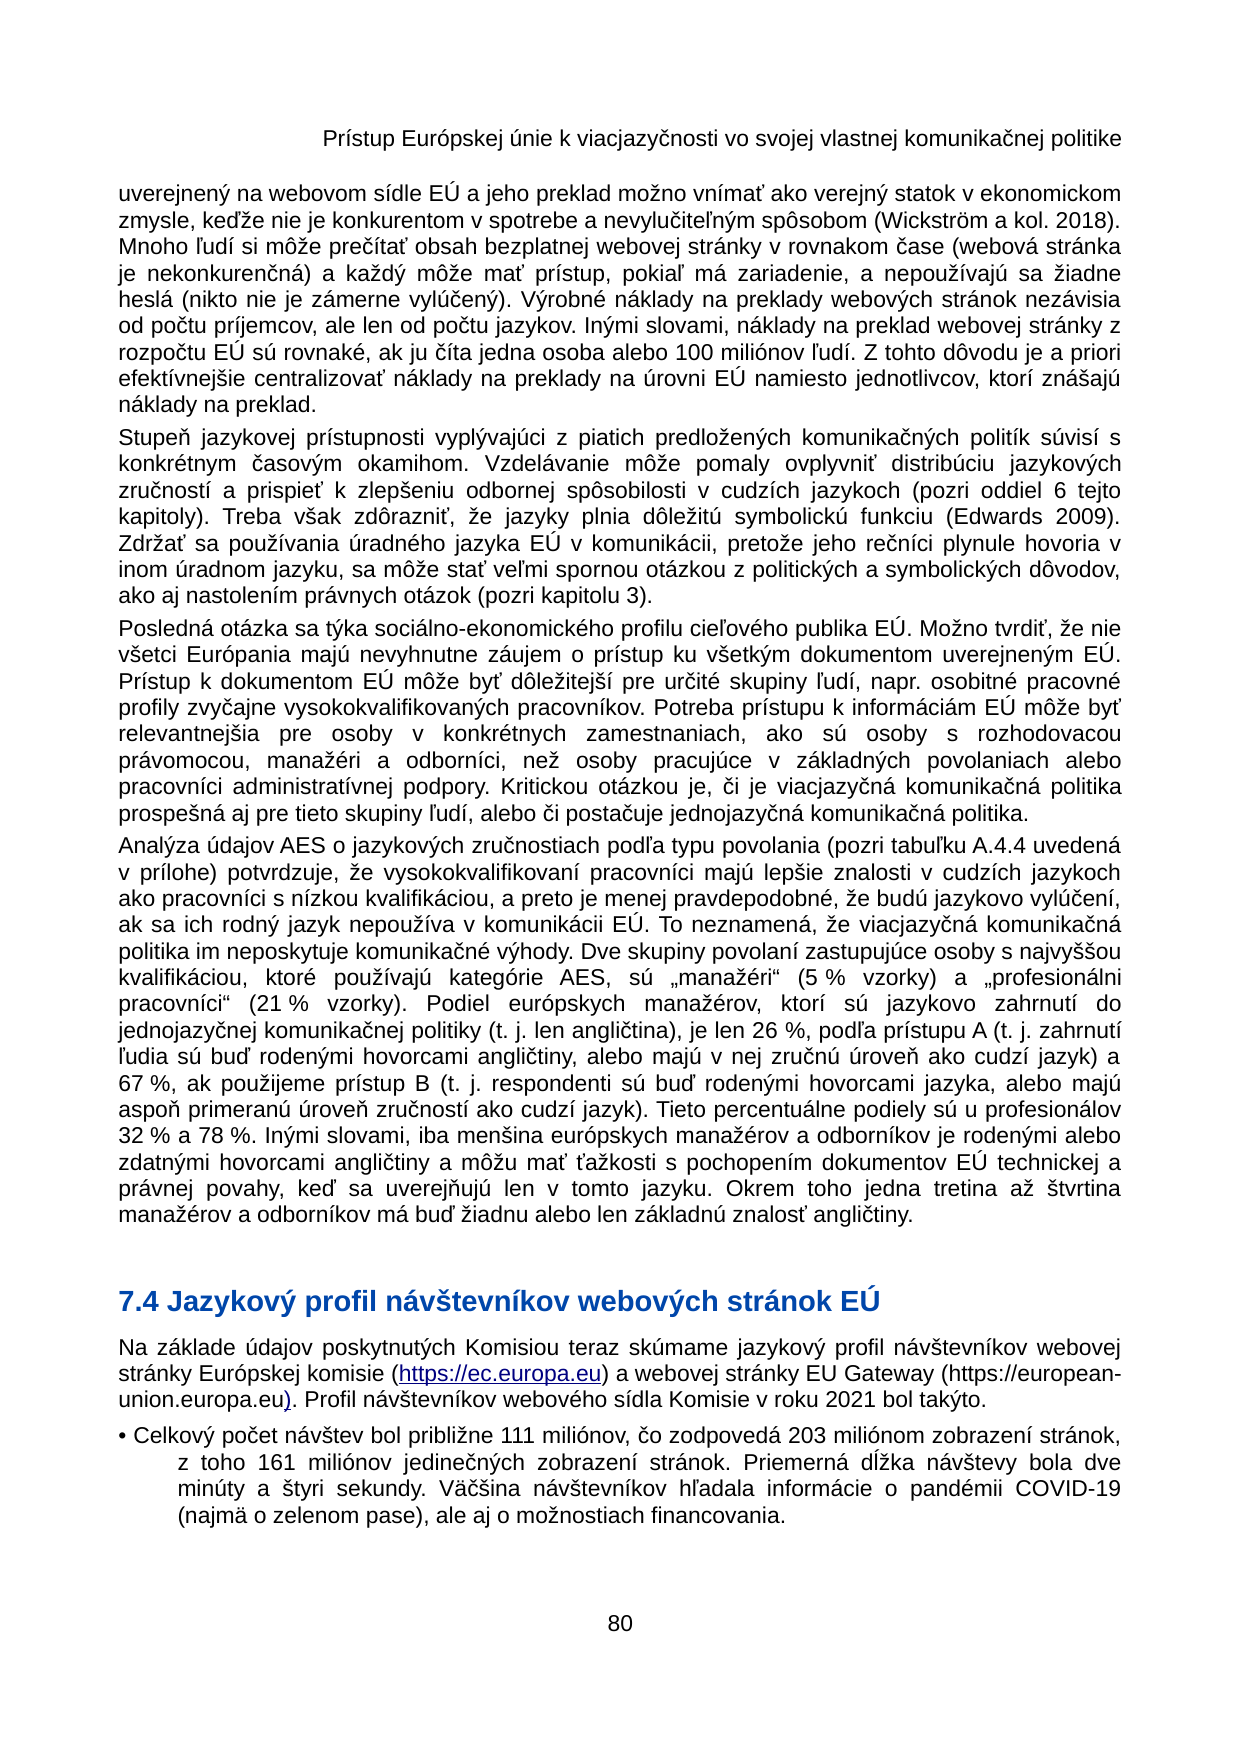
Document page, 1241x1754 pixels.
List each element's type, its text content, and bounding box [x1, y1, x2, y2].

text Posledná otázka sa týka sociálno-ekonomického profilu cieľového publika EÚ. Možno tvrdiť, že nie všetci Európania majú nevyhnutne záujem o prístup ku všetkým dokumentom uverejneným EÚ. Prístup k dokumentom EÚ môže byť dôležitejší pre určité skupiny ľudí, napr. osobitné pracovné profily zvyčajne vysokokvalifikovaných pracovníkov. Potreba prístupu k informáciám EÚ môže byť relevantnejšia pre osoby v konkrétnych zamestnaniach, ako sú osoby s rozhodovacou právomocou, manažéri a odborníci, než osoby pracujúce v základných povolaniach alebo pracovníci administratívnej podpory. Kritickou otázkou je, či je viacjazyčná komunikačná politika prospešná aj pre tieto skupiny ľudí, alebo či postačuje jednojazyčná komunikačná politika. [118, 615, 1122, 826]
text Analýza údajov AES o jazykových zručnostiach podľa typu povolania (pozri tabuľku A.4.4 uvedená v prílohe) potvrdzuje, že vysokokvalifikovaní pracovníci majú lepšie znalosti v cudzích jazykoch ako pracovníci s nízkou kvalifikáciou, a preto je menej pravdepodobné, že budú jazykovo vylúčení, ak sa ich rodný jazyk nepoužíva v komunikácii EÚ. To neznamená, že viacjazyčná komunikačná politika im neposkytuje komunikačné výhody. Dve skupiny povolaní zastupujúce osoby s najvyššou kvalifikáciou, ktoré používajú kategórie AES, sú „manažéri“ (5 % vzorky) a „profesionálni pracovníci“ (21 % vzorky). Podiel európskych manažérov, ktorí sú jazykovo zahrnutí do jednojazyčnej komunikačnej politiky (t. j. len angličtina), je len 26 %, podľa prístupu A (t. j. zahrnutí ľudia sú buď rodenými hovorcami angličtiny, alebo majú v nej zručnú úroveň ako cudzí jazyk) a 67 %, ak použijeme prístup B (t. j. respondenti sú buď rodenými hovorcami jazyka, alebo majú aspoň primeranú úroveň zručností ako cudzí jazyk). Tieto percentuálne podiely sú u profesionálov 32 % a 78 %. Inými slovami, iba menšina európskych manažérov a odborníkov je rodenými alebo zdatnými hovorcami angličtiny a môžu mať ťažkosti s pochopením dokumentov EÚ technickej a právnej povahy, keď sa uverejňujú len v tomto jazyku. Okrem toho jedna tretina až štvrtina manažérov a odborníkov má buď žiadnu alebo len základnú znalosť angličtiny. [118, 832, 1122, 1228]
text • Celkový počet návštev bol približne 111 miliónov, čo zodpovedá 203 miliónom zobrazení stránok, z toho 161 miliónov jedinečných zobrazení stránok. Priemerná dĺžka návštevy bola dve minúty a štyri sekundy. Väčšina návštevníkov hľadala informácie o pandémii COVID-19 (najmä o zelenom pase), ale aj o možnostiach financovania. [118, 1422, 1122, 1528]
text uverejnený na webovom sídle EÚ a jeho preklad možno vnímať ako verejný statok v ekonomickom zmysle, keďže nie je konkurentom v spotrebe a nevylučiteľným spôsobom (Wickström a kol. 2018). Mnoho ľudí si môže prečítať obsah bezplatnej webovej stránky v rovnakom čase (webová stránka je nekonkurenčná) a každý môže mať prístup, pokiaľ má zariadenie, a nepoužívajú sa žiadne heslá (nikto nie je zámerne vylúčený). Výrobné náklady na preklady webových stránok nezávisia od počtu príjemcov, ale len od počtu jazykov. Inými slovami, náklady na preklad webovej stránky z rozpočtu EÚ sú rovnaké, ak ju číta jedna osoba alebo 100 miliónov ľudí. Z tohto dôvodu je a priori efektívnejšie centralizovať náklady na preklady na úrovni EÚ namiesto jednotlivcov, ktorí znášajú náklady na preklad. [118, 180, 1122, 418]
text Stupeň jazykovej prístupnosti vyplývajúci z piatich predložených komunikačných politík súvisí s konkrétnym časovým okamihom. Vzdelávanie môže pomaly ovplyvniť distribúciu jazykových zručností a prispieť k zlepšeniu odbornej spôsobilosti v cudzích jazykoch (pozri oddiel 6 tejto kapitoly). Treba však zdôrazniť, že jazyky plnia dôležitú symbolickú funkciu (Edwards 2009). Zdržať sa používania úradného jazyka EÚ v komunikácii, pretože jeho rečníci plynule hovoria v inom úradnom jazyku, sa môže stať veľmi spornou otázkou z politických a symbolických dôvodov, ako aj nastolením právnych otázok (pozri kapitolu 3). [118, 424, 1122, 608]
subtitle 7.4 Jazykový profil návštevníkov webových stránok EÚ [118, 1284, 1122, 1318]
text Na základe údajov poskytnutých Komisiou teraz skúmame jazykový profil návštevníkov webovej stránky Európskej komisie (https://ec.europa.eu) a webovej stránky EU Gateway (https://european-union.europa.eu). Profil návštevníkov webového sídla Komisie v roku 2021 bol takýto. [118, 1334, 1122, 1413]
